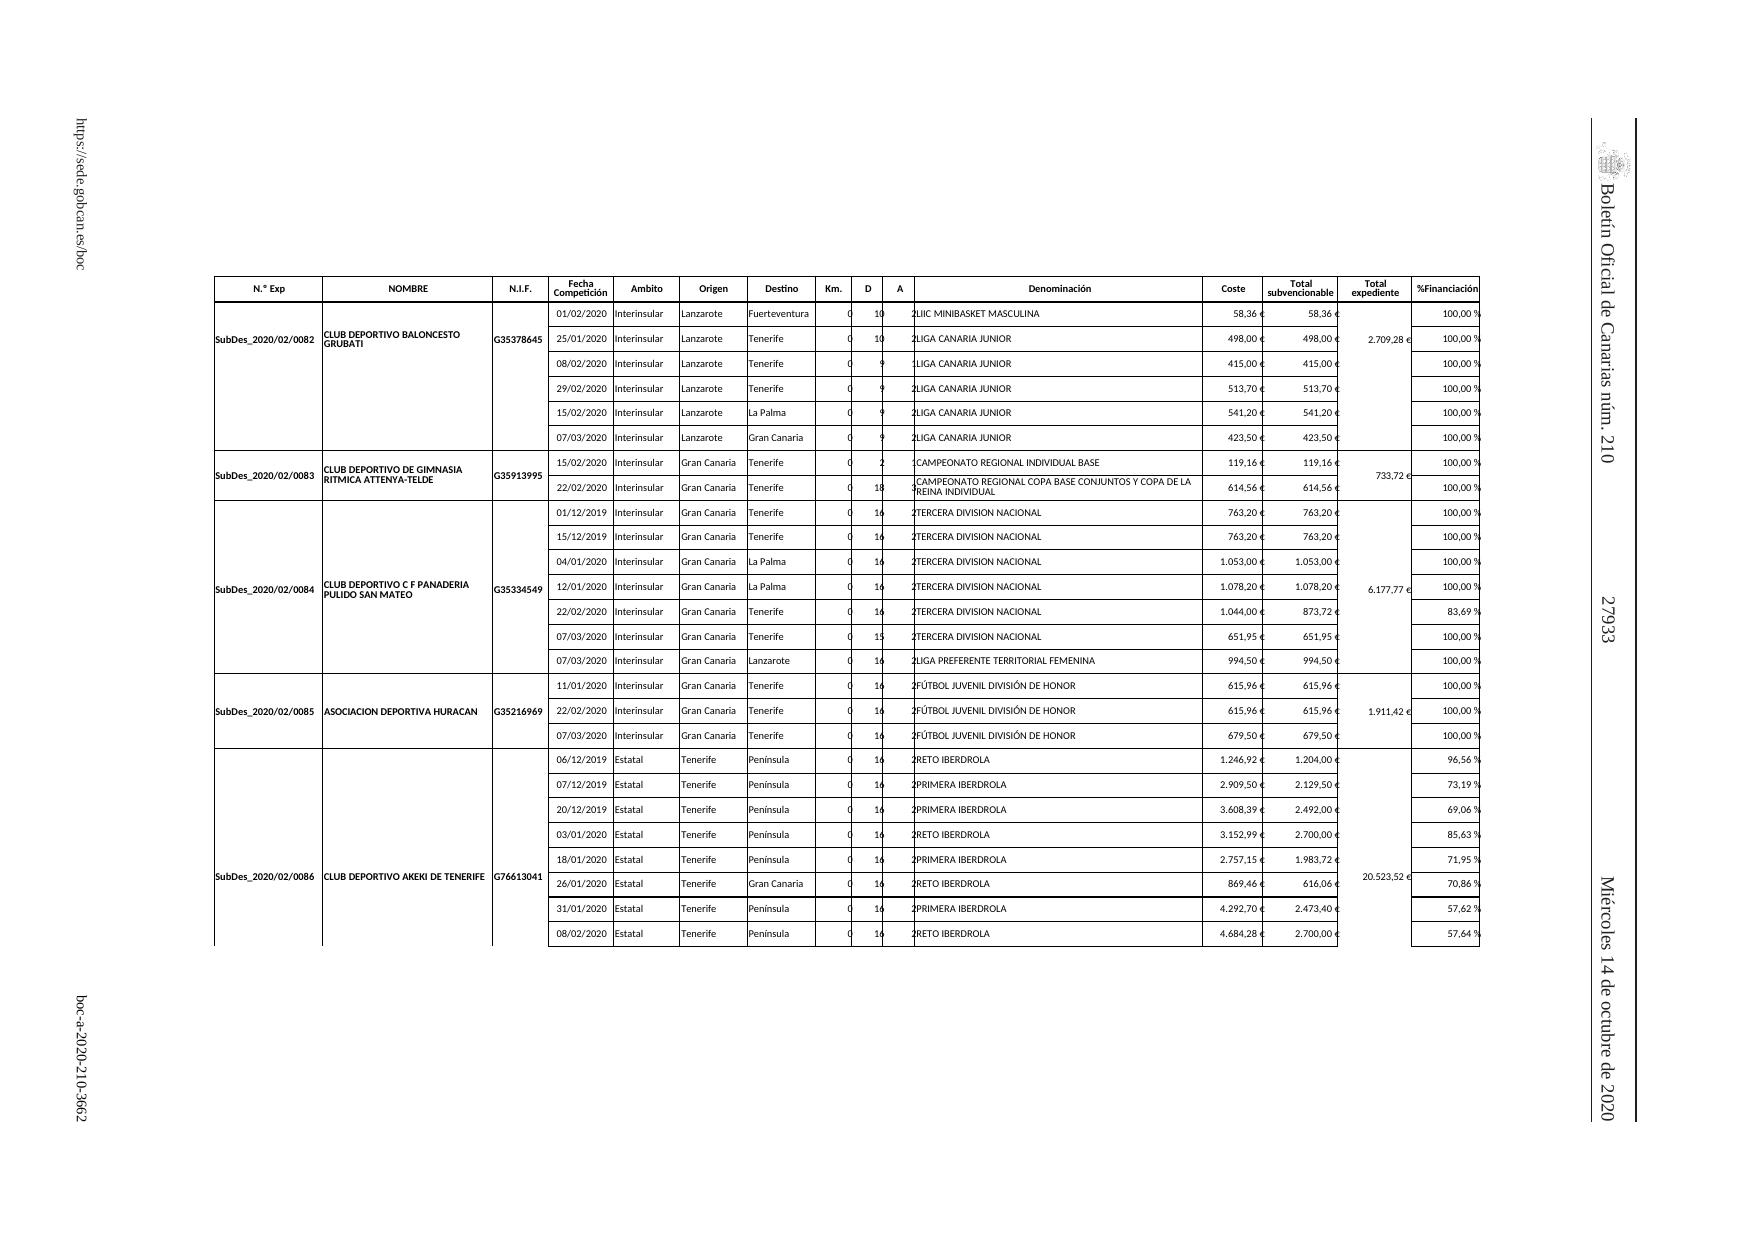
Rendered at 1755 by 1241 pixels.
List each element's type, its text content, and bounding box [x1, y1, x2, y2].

table_cell Interinsular [614, 724, 679, 748]
table_cell 0 [816, 526, 851, 549]
table_cell 2 [883, 724, 914, 748]
table_cell 100,00 % [1412, 575, 1479, 599]
table_cell 763,20 € [1263, 501, 1337, 524]
table_cell 423,50 € [1263, 426, 1337, 450]
table_cell 1 [883, 451, 914, 475]
table_cell 07/03/2020 [549, 625, 613, 648]
table_cell 0 [816, 898, 851, 921]
table_cell Gran Canaria [680, 600, 747, 624]
table_cell 2 [883, 650, 914, 673]
table_cell Interinsular [614, 674, 679, 698]
table_cell 541,20 € [1203, 402, 1262, 425]
table_cell 2 [852, 451, 882, 475]
table_cell Tenerife [748, 451, 815, 475]
table_header Coste [1203, 277, 1262, 301]
table_cell 679,50 € [1203, 724, 1262, 748]
table_header Origen [680, 277, 747, 301]
table_cell 16 [852, 774, 882, 797]
table_cell Interinsular [614, 600, 679, 624]
table_cell 1.053,00 € [1203, 550, 1262, 574]
table_cell Península [748, 922, 815, 946]
table_cell 16 [852, 501, 882, 524]
table_cell 0 [816, 327, 851, 351]
table_cell Península [748, 798, 815, 822]
table_cell 12/01/2020 [549, 575, 613, 599]
table_cell Interinsular [614, 625, 679, 648]
table_cell Tenerife [748, 377, 815, 401]
table_cell 01/02/2020 [549, 303, 613, 326]
table_cell Interinsular [614, 526, 679, 549]
table_cell 2 [883, 674, 914, 698]
table_cell 2 [883, 749, 914, 772]
table_cell Península [748, 749, 815, 772]
table_cell 615,96 € [1263, 699, 1337, 723]
table_cell Interinsular [614, 426, 679, 450]
table_cell 100,00 % [1412, 550, 1479, 574]
table_cell 22/02/2020 [549, 699, 613, 723]
table_cell 16 [852, 699, 882, 723]
table_cell 0 [816, 848, 851, 872]
table_cell RETO IBERDROLA [915, 922, 1202, 946]
table_cell CLUB DEPORTIVO AKEKI DE TENERIFE [323, 749, 492, 946]
table_cell Lanzarote [680, 426, 747, 450]
table_cell 16 [852, 898, 882, 921]
table_cell 15/12/2019 [549, 526, 613, 549]
table_cell 10 [852, 327, 882, 351]
table_cell 0 [816, 352, 851, 376]
table_cell 119,16 € [1263, 451, 1337, 475]
table_cell 20/12/2019 [549, 798, 613, 822]
table_cell 18/01/2020 [549, 848, 613, 872]
table_cell 20.523,52 € [1338, 749, 1411, 946]
table_cell 2 [883, 873, 914, 896]
table_cell Tenerife [680, 922, 747, 946]
table_cell 2 [883, 327, 914, 351]
table_header Km. [816, 277, 851, 301]
table_cell 9 [852, 377, 882, 401]
table_cell 07/03/2020 [549, 426, 613, 450]
table_cell 16 [852, 749, 882, 772]
table_cell 3.608,39 € [1203, 798, 1262, 822]
table_cell RETO IBERDROLA [915, 749, 1202, 772]
table_cell CLUB DEPORTIVO DE GIMNASIA RITMICA ATTENYA-TELDE [323, 451, 492, 500]
table_cell LIGA CANARIA JUNIOR [915, 352, 1202, 376]
table_cell 16 [852, 674, 882, 698]
table_cell Tenerife [680, 823, 747, 847]
table_cell 0 [816, 501, 851, 524]
table_cell Interinsular [614, 327, 679, 351]
table_cell ASOCIACION DEPORTIVA HURACAN [323, 674, 492, 748]
table_cell 2 [883, 377, 914, 401]
table_cell 0 [816, 550, 851, 574]
table_header D [852, 277, 882, 301]
table_cell 763,20 € [1203, 526, 1262, 549]
text https://sede.gobcan.es/boc [73, 118, 90, 273]
table_cell 08/02/2020 [549, 352, 613, 376]
table_cell Tenerife [748, 674, 815, 698]
table_cell 615,96 € [1203, 699, 1262, 723]
table_header Denominación [915, 277, 1202, 301]
table_cell 9 [852, 402, 882, 425]
table_cell 2.492,00 € [1263, 798, 1337, 822]
table_cell Estatal [614, 798, 679, 822]
table_header %Financiación [1412, 277, 1479, 301]
table_cell 0 [816, 625, 851, 648]
table_cell 100,00 % [1412, 501, 1479, 524]
table_cell Gran Canaria [748, 426, 815, 450]
table_cell 513,70 € [1203, 377, 1262, 401]
table_cell Interinsular [614, 550, 679, 574]
table_cell 873,72 € [1263, 600, 1337, 624]
table_cell Gran Canaria [680, 476, 747, 500]
table_cell 03/01/2020 [549, 823, 613, 847]
table_cell 869,46 € [1203, 873, 1262, 896]
table_cell 2.473,40 € [1263, 898, 1337, 921]
table_cell TERCERA DIVISION NACIONAL [915, 501, 1202, 524]
table_cell 1.246,92 € [1203, 749, 1262, 772]
table_cell 1.911,42 € [1338, 674, 1411, 748]
table_cell Península [748, 774, 815, 797]
table_cell 70,86 % [1412, 873, 1479, 896]
table_cell 0 [816, 402, 851, 425]
table_cell Tenerife [748, 501, 815, 524]
table_cell 15/02/2020 [549, 451, 613, 475]
table_cell 0 [816, 476, 851, 500]
table_cell 16 [852, 550, 882, 574]
table_cell 1.078,20 € [1263, 575, 1337, 599]
table_cell 498,00 € [1263, 327, 1337, 351]
table_cell Tenerife [680, 898, 747, 921]
table_cell Gran Canaria [680, 625, 747, 648]
table_cell 2 [883, 848, 914, 872]
table_cell CAMPEONATO REGIONAL INDIVIDUAL BASE [915, 451, 1202, 475]
table_cell TERCERA DIVISION NACIONAL [915, 526, 1202, 549]
table_cell 615,96 € [1203, 674, 1262, 698]
table_cell Tenerife [748, 625, 815, 648]
table_cell FÚTBOL JUVENIL DIVISIÓN DE HONOR [915, 724, 1202, 748]
text Miércoles 14 de octubre de 2020 [1598, 876, 1618, 1124]
table_cell 100,00 % [1412, 724, 1479, 748]
table_cell Tenerife [680, 848, 747, 872]
table_cell 07/12/2019 [549, 774, 613, 797]
table_cell 83,69 % [1412, 600, 1479, 624]
table_cell 31/01/2020 [549, 898, 613, 921]
table_cell 22/02/2020 [549, 600, 613, 624]
text 27933 [1598, 597, 1618, 646]
table_cell G35334549 [493, 501, 548, 673]
table_cell Gran Canaria [680, 575, 747, 599]
table_cell Tenerife [748, 600, 815, 624]
table_cell La Palma [748, 550, 815, 574]
table_cell 6.177,77 € [1338, 501, 1411, 673]
table_header N.I.F. [493, 277, 548, 301]
table_cell 415,00 € [1263, 352, 1337, 376]
table_cell CAMPEONATO REGIONAL COPA BASE CONJUNTOS Y COPA DE LA REINA INDIVIDUAL [915, 476, 1202, 500]
table_cell 0 [816, 303, 851, 326]
table_cell Gran Canaria [680, 501, 747, 524]
table_cell Tenerife [748, 352, 815, 376]
table_cell 04/01/2020 [549, 550, 613, 574]
table_cell 2 [883, 600, 914, 624]
table_cell 100,00 % [1412, 352, 1479, 376]
table_cell 0 [816, 377, 851, 401]
table_cell 100,00 % [1412, 625, 1479, 648]
table_cell 2 [883, 575, 914, 599]
table_cell 16 [852, 922, 882, 946]
table_cell SubDes_2020/02/0082 [215, 303, 322, 450]
table_cell 100,00 % [1412, 476, 1479, 500]
table_cell Interinsular [614, 303, 679, 326]
table_cell 07/03/2020 [549, 724, 613, 748]
table_cell 498,00 € [1203, 327, 1262, 351]
table_cell 16 [852, 526, 882, 549]
table_cell 100,00 % [1412, 426, 1479, 450]
table_cell 2 [883, 823, 914, 847]
table_cell 994,50 € [1203, 650, 1262, 673]
table_cell 07/03/2020 [549, 650, 613, 673]
table_cell 100,00 % [1412, 451, 1479, 475]
table_cell 16 [852, 575, 882, 599]
table_cell Interinsular [614, 575, 679, 599]
table_header Destino [748, 277, 815, 301]
table_cell 100,00 % [1412, 377, 1479, 401]
table_cell Lanzarote [680, 352, 747, 376]
table_cell 100,00 % [1412, 699, 1479, 723]
table_cell 2 [883, 625, 914, 648]
table_cell La Palma [748, 575, 815, 599]
table_cell LIGA PREFERENTE TERRITORIAL FEMENINA [915, 650, 1202, 673]
table_cell Interinsular [614, 352, 679, 376]
table_cell Tenerife [680, 873, 747, 896]
table_cell TERCERA DIVISION NACIONAL [915, 575, 1202, 599]
table_header Ambito [614, 277, 679, 301]
table_cell 0 [816, 674, 851, 698]
table_cell Tenerife [680, 798, 747, 822]
table_cell 1.053,00 € [1263, 550, 1337, 574]
table_cell G76613041 [493, 749, 548, 946]
table_cell Gran Canaria [680, 550, 747, 574]
table_cell 25/01/2020 [549, 327, 613, 351]
table_cell SubDes_2020/02/0083 [215, 451, 322, 500]
table_cell 16 [852, 873, 882, 896]
table_cell Interinsular [614, 402, 679, 425]
table_cell 679,50 € [1263, 724, 1337, 748]
table_cell Estatal [614, 873, 679, 896]
table_cell Interinsular [614, 377, 679, 401]
table_cell 733,72 € [1338, 451, 1411, 500]
table_cell 69,06 % [1412, 798, 1479, 822]
table_cell 0 [816, 774, 851, 797]
table_cell Interinsular [614, 451, 679, 475]
table_header Total subvencionable [1263, 277, 1337, 301]
table_cell 96,56 % [1412, 749, 1479, 772]
table_cell G35913995 [493, 451, 548, 500]
table_cell 2.129,50 € [1263, 774, 1337, 797]
table_cell CLUB DEPORTIVO BALONCESTO GRUBATI [323, 303, 492, 450]
table_header Fecha Competición [549, 277, 613, 301]
table_cell Interinsular [614, 650, 679, 673]
table_header NOMBRE [323, 277, 492, 301]
table_cell 0 [816, 699, 851, 723]
table_cell 1.044,00 € [1203, 600, 1262, 624]
table_cell 0 [816, 600, 851, 624]
table_cell 0 [816, 823, 851, 847]
table_cell Península [748, 898, 815, 921]
table_cell 994,50 € [1263, 650, 1337, 673]
table_cell Lanzarote [748, 650, 815, 673]
table_cell 16 [852, 848, 882, 872]
table_cell 2 [883, 303, 914, 326]
table_cell 2 [883, 798, 914, 822]
table_cell 10 [852, 303, 882, 326]
table_cell 513,70 € [1263, 377, 1337, 401]
table_cell 100,00 % [1412, 327, 1479, 351]
table_cell PRIMERA IBERDROLA [915, 798, 1202, 822]
table_cell PRIMERA IBERDROLA [915, 898, 1202, 921]
table_header Total expediente [1338, 277, 1411, 301]
table_cell 3 [883, 476, 914, 500]
table_cell 0 [816, 724, 851, 748]
table_cell RETO IBERDROLA [915, 873, 1202, 896]
table_cell Estatal [614, 922, 679, 946]
table_cell Interinsular [614, 501, 679, 524]
table_cell Gran Canaria [680, 674, 747, 698]
table_cell 08/02/2020 [549, 922, 613, 946]
table_cell 0 [816, 922, 851, 946]
table_cell 119,16 € [1203, 451, 1262, 475]
table_cell 9 [852, 352, 882, 376]
table_cell 73,19 % [1412, 774, 1479, 797]
table_cell 71,95 % [1412, 848, 1479, 872]
table_cell Tenerife [748, 476, 815, 500]
table_cell 1 [883, 352, 914, 376]
table_cell 2.700,00 € [1263, 823, 1337, 847]
table_cell 57,62 % [1412, 898, 1479, 921]
table_cell Estatal [614, 823, 679, 847]
table_cell Gran Canaria [680, 650, 747, 673]
table_cell 2 [883, 550, 914, 574]
text boc-a-2020-210-3662 [74, 995, 91, 1124]
table_cell Gran Canaria [680, 451, 747, 475]
table_cell Estatal [614, 774, 679, 797]
table_cell 57,64 % [1412, 922, 1479, 946]
table_cell Gran Canaria [680, 526, 747, 549]
table_cell TERCERA DIVISION NACIONAL [915, 550, 1202, 574]
table_cell SubDes_2020/02/0085 [215, 674, 322, 748]
table_cell Tenerife [748, 724, 815, 748]
table_cell Lanzarote [680, 327, 747, 351]
table_cell 18 [852, 476, 882, 500]
table_cell 415,00 € [1203, 352, 1262, 376]
table_cell 2 [883, 426, 914, 450]
table_cell 16 [852, 823, 882, 847]
table_cell PRIMERA IBERDROLA [915, 848, 1202, 872]
table_cell LIGA CANARIA JUNIOR [915, 327, 1202, 351]
table_cell 763,20 € [1263, 526, 1337, 549]
table_cell 651,95 € [1263, 625, 1337, 648]
table_cell 9 [852, 426, 882, 450]
table_cell 2 [883, 774, 914, 797]
table_cell 06/12/2019 [549, 749, 613, 772]
table_cell 2 [883, 922, 914, 946]
table_header N.º Exp [215, 277, 322, 301]
table_cell 616,06 € [1263, 873, 1337, 896]
table_cell Estatal [614, 898, 679, 921]
table_cell Gran Canaria [748, 873, 815, 896]
table_cell 0 [816, 749, 851, 772]
table_cell 2 [883, 501, 914, 524]
table_cell G35378645 [493, 303, 548, 450]
table_cell Lanzarote [680, 303, 747, 326]
table_cell 0 [816, 798, 851, 822]
table_cell 01/12/2019 [549, 501, 613, 524]
table_cell FÚTBOL JUVENIL DIVISIÓN DE HONOR [915, 674, 1202, 698]
table_cell Península [748, 848, 815, 872]
text Boletín Oficial de Canarias núm. 210 [1598, 183, 1618, 464]
table_cell Tenerife [748, 327, 815, 351]
table_cell 2 [883, 699, 914, 723]
table_cell Lanzarote [680, 377, 747, 401]
table_cell 1.204,00 € [1263, 749, 1337, 772]
table_cell TERCERA DIVISION NACIONAL [915, 600, 1202, 624]
table_cell TERCERA DIVISION NACIONAL [915, 625, 1202, 648]
table_cell 2.709,28 € [1338, 303, 1411, 450]
table_cell 100,00 % [1412, 674, 1479, 698]
table_cell 16 [852, 650, 882, 673]
table_cell 423,50 € [1203, 426, 1262, 450]
table_cell Tenerife [748, 699, 815, 723]
table_cell Tenerife [680, 749, 747, 772]
table_cell FÚTBOL JUVENIL DIVISIÓN DE HONOR [915, 699, 1202, 723]
table_cell 16 [852, 798, 882, 822]
table_cell Interinsular [614, 699, 679, 723]
table_cell 2.909,50 € [1203, 774, 1262, 797]
table_cell 2 [883, 898, 914, 921]
table_cell SubDes_2020/02/0086 [215, 749, 322, 946]
table_cell 85,63 % [1412, 823, 1479, 847]
table_cell 1.983,72 € [1263, 848, 1337, 872]
table_cell Estatal [614, 749, 679, 772]
table_cell 100,00 % [1412, 650, 1479, 673]
table_cell 100,00 % [1412, 303, 1479, 326]
table_cell 541,20 € [1263, 402, 1337, 425]
table_cell 100,00 % [1412, 526, 1479, 549]
table_cell 100,00 % [1412, 402, 1479, 425]
table_cell 2 [883, 526, 914, 549]
table_cell 2.700,00 € [1263, 922, 1337, 946]
table_cell RETO IBERDROLA [915, 823, 1202, 847]
table_cell 615,96 € [1263, 674, 1337, 698]
table_cell 2.757,15 € [1203, 848, 1262, 872]
table_cell 15/02/2020 [549, 402, 613, 425]
table_cell 0 [816, 575, 851, 599]
table_cell 11/01/2020 [549, 674, 613, 698]
table_cell 58,36 € [1263, 303, 1337, 326]
table_cell LIIC MINIBASKET MASCULINA [915, 303, 1202, 326]
table_cell SubDes_2020/02/0084 [215, 501, 322, 673]
table_cell 614,56 € [1263, 476, 1337, 500]
table_cell 651,95 € [1203, 625, 1262, 648]
table_cell 22/02/2020 [549, 476, 613, 500]
table_cell G35216969 [493, 674, 548, 748]
table_cell 1.078,20 € [1203, 575, 1262, 599]
table_cell 3.152,99 € [1203, 823, 1262, 847]
table_cell 614,56 € [1203, 476, 1262, 500]
table_cell 16 [852, 600, 882, 624]
table_cell La Palma [748, 402, 815, 425]
table_cell Gran Canaria [680, 699, 747, 723]
table_cell 26/01/2020 [549, 873, 613, 896]
table_cell 0 [816, 451, 851, 475]
table_cell Gran Canaria [680, 724, 747, 748]
table_cell Tenerife [748, 526, 815, 549]
table_cell 2 [883, 402, 914, 425]
table_cell Fuerteventura [748, 303, 815, 326]
table_cell Interinsular [614, 476, 679, 500]
table_cell Tenerife [680, 774, 747, 797]
table_cell 16 [852, 724, 882, 748]
table_cell CLUB DEPORTIVO C F PANADERIA PULIDO SAN MATEO [323, 501, 492, 673]
table_cell PRIMERA IBERDROLA [915, 774, 1202, 797]
table_cell 0 [816, 650, 851, 673]
table_cell LIGA CANARIA JUNIOR [915, 426, 1202, 450]
table_cell 15 [852, 625, 882, 648]
table_cell 4.684,28 € [1203, 922, 1262, 946]
table_cell Lanzarote [680, 402, 747, 425]
table_cell 58,36 € [1203, 303, 1262, 326]
table_header A [883, 277, 914, 301]
table_cell Estatal [614, 848, 679, 872]
table_cell 4.292,70 € [1203, 898, 1262, 921]
table_cell 763,20 € [1203, 501, 1262, 524]
table_cell LIGA CANARIA JUNIOR [915, 377, 1202, 401]
table_cell 0 [816, 426, 851, 450]
table_cell Península [748, 823, 815, 847]
table_cell 0 [816, 873, 851, 896]
table_cell LIGA CANARIA JUNIOR [915, 402, 1202, 425]
table_cell 29/02/2020 [549, 377, 613, 401]
